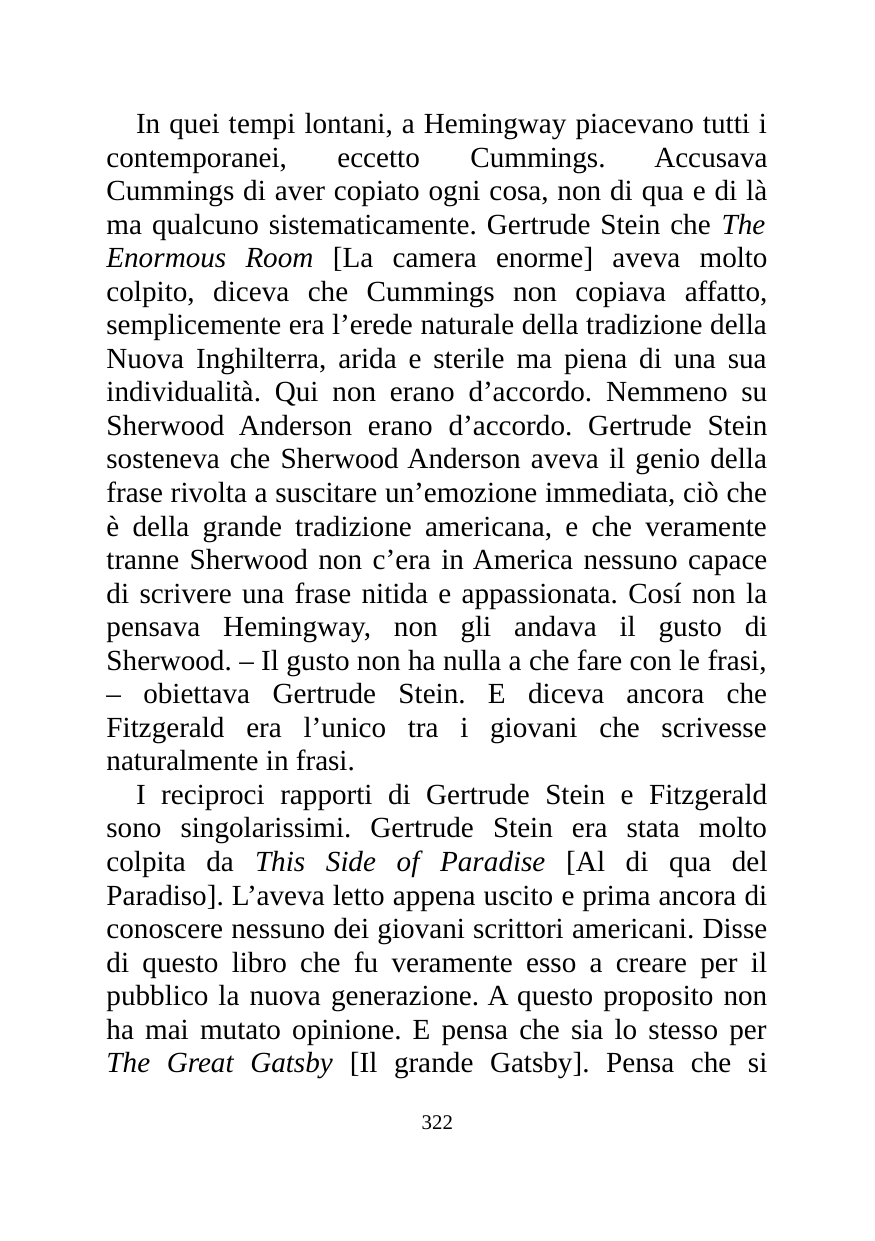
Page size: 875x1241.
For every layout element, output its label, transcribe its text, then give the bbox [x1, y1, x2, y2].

text In quei tempi lontani, a Hemingway piacevano tutti i contemporanei, eccetto Cummings. Accusava Cummings di aver copiato ogni cosa, non di qua e di là ma qualcuno sistematicamente. Gertrude Stein che The Enormous Room [La camera enorme] aveva molto colpito, diceva che Cummings non copiava affatto, semplicemente era l’erede naturale della tradizione della Nuova Inghilterra, arida e sterile ma piena di una sua individualità. Qui non erano d’accordo. Nemmeno su Sherwood Anderson erano d’accordo. Gertrude Stein sosteneva che Sherwood Anderson aveva il genio della frase rivolta a suscitare un’emozione immediata, ciò che è della grande tradizione americana, e che veramente tranne Sherwood non c’era in America nessuno capace di scrivere una frase nitida e appassionata. Cosí non la pensava Hemingway, non gli andava il gusto di Sherwood. – Il gusto non ha nulla a che fare con le frasi, – obiettava Gertrude Stein. E diceva ancora che Fitzgerald era l’unico tra i giovani che scrivesse naturalmente in frasi. [106, 106, 768, 777]
text I reciproci rapporti di Gertrude Stein e Fitzgerald sono singolarissimi. Gertrude Stein era stata molto colpita da This Side of Paradise [Al di qua del Paradiso]. L’aveva letto appena uscito e prima ancora di conoscere nessuno dei giovani scrittori americani. Disse di questo libro che fu veramente esso a creare per il pubblico la nuova generazione. A questo proposito non ha mai mutato opinione. E pensa che sia lo stesso per The Great Gatsby [Il grande Gatsby]. Pensa che si [106, 777, 768, 1079]
